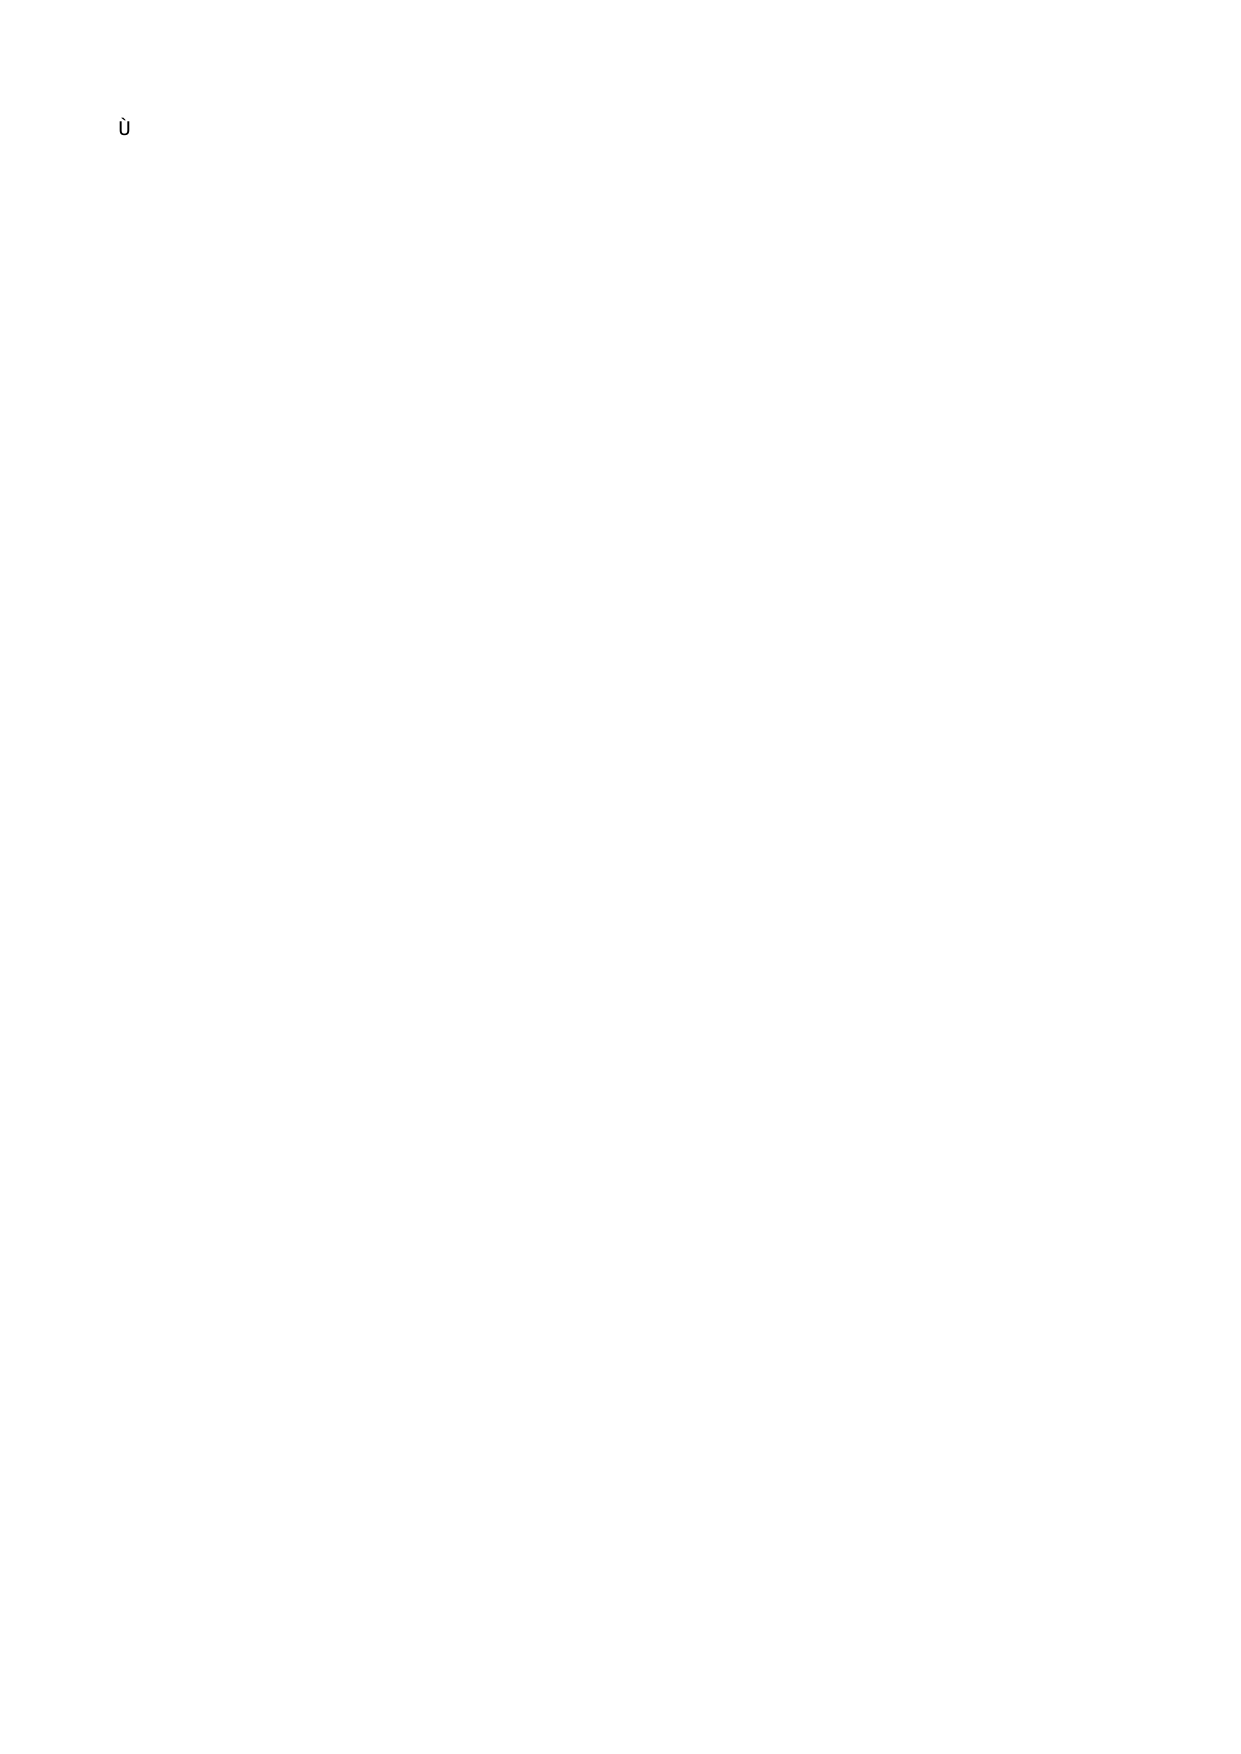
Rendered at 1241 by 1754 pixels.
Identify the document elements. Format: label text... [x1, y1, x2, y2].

text Ù [118, 118, 1122, 142]
